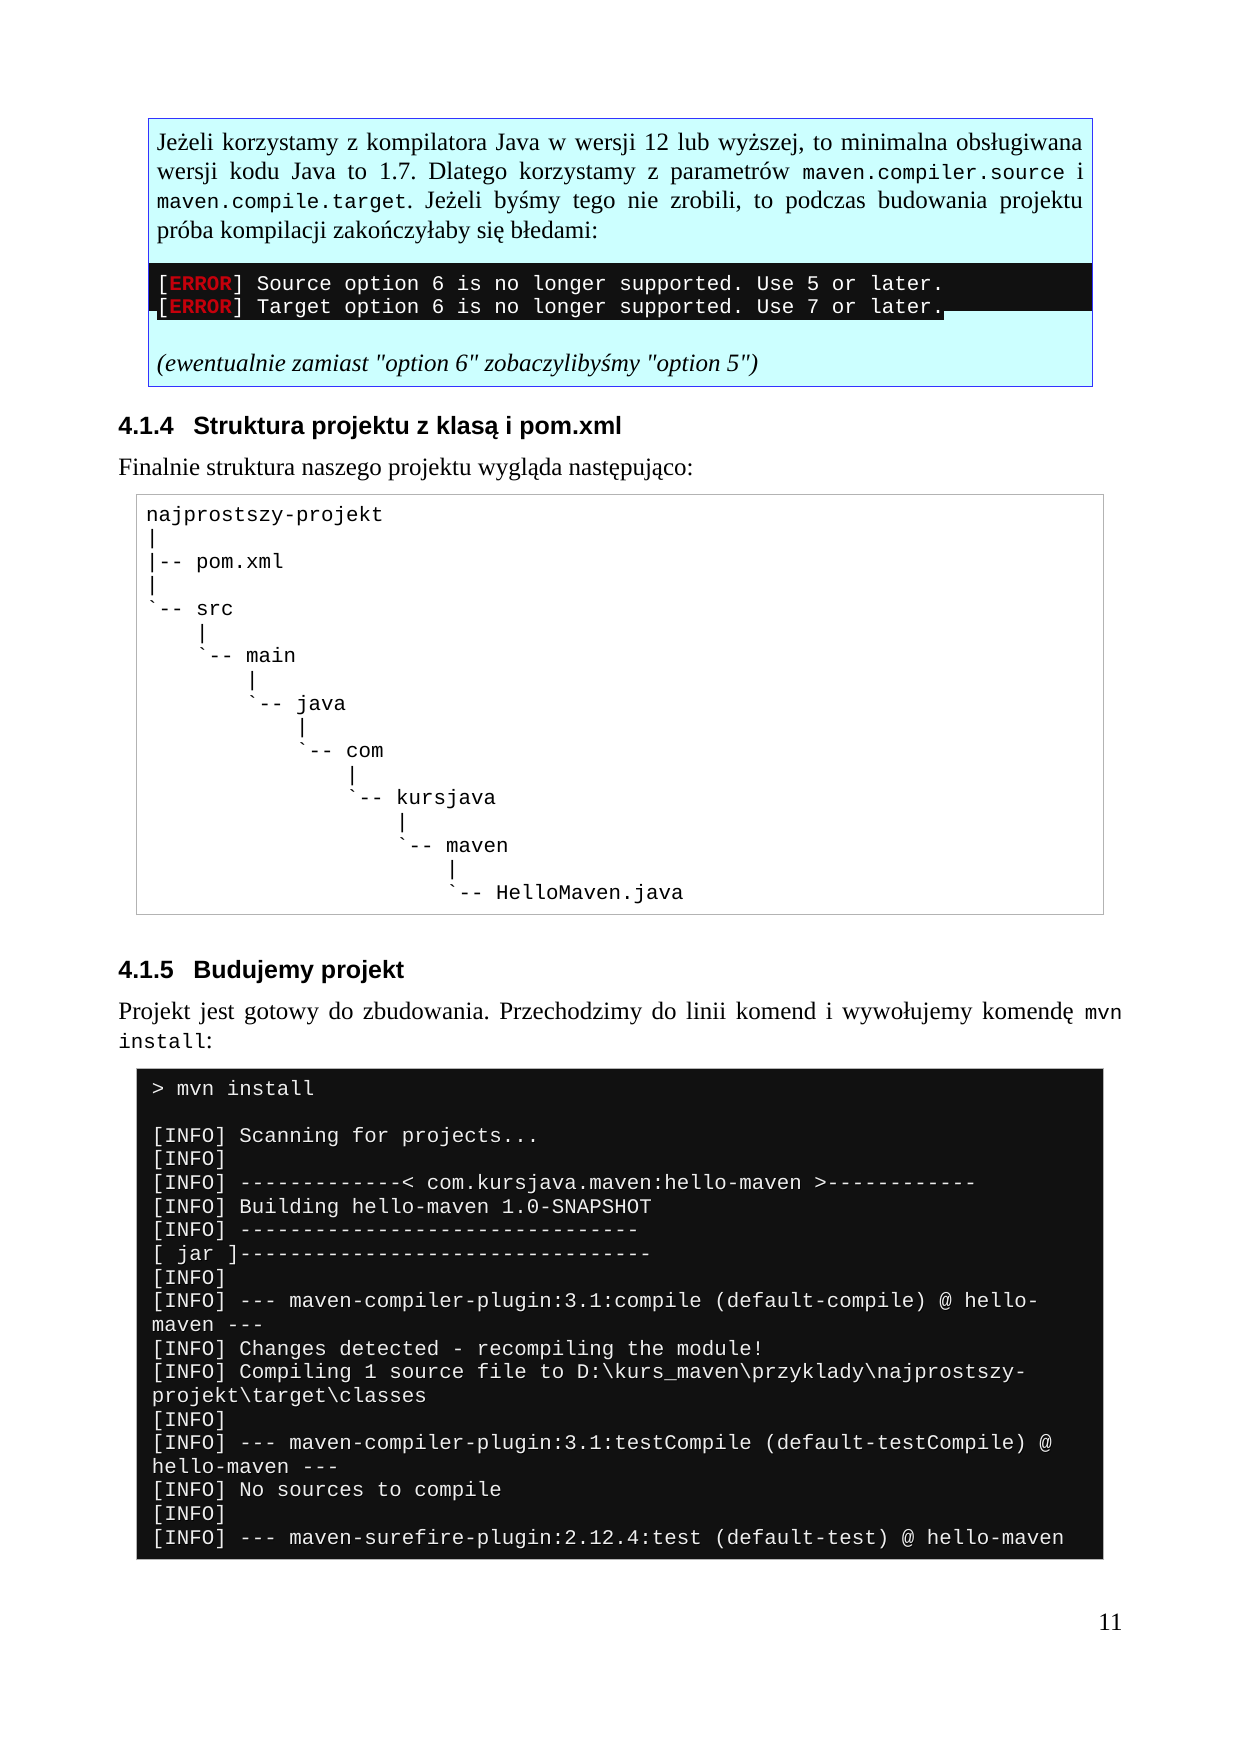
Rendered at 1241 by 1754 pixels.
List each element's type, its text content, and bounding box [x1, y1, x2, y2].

subtitle Struktura projektu z klasą i pom.xml [118, 411, 1122, 440]
text [INFO] [137, 1399, 1103, 1422]
text [INFO] Building hello-maven 1.0-SNAPSHOT [137, 1186, 1103, 1209]
text [ERROR] Target option 6 is no longer supported. Use 7 or later. [149, 287, 1092, 311]
text najprostszy-projekt [137, 495, 1103, 517]
text [INFO] -------------< com.kursjava.maven:hello-maven >------------ [137, 1162, 1103, 1186]
text [INFO] No sources to compile [137, 1469, 1103, 1493]
text | [137, 517, 1103, 541]
text [INFO] --- maven-compiler-plugin:3.1:compile (default-compile) @ hello-maven --- [137, 1280, 1103, 1328]
text > mvn install [137, 1069, 1103, 1091]
text [INFO] --- maven-compiler-plugin:3.1:testCompile (default-testCompile) @ hello-maven --- [137, 1422, 1103, 1469]
text Finalnie struktura naszego projektu wygląda następująco: [118, 452, 1122, 481]
subtitle Budujemy projekt [118, 955, 1122, 983]
text | [137, 659, 1103, 683]
text |-- pom.xml [137, 541, 1103, 564]
text | [137, 706, 1103, 730]
text | [137, 754, 1103, 777]
text `-- com [137, 730, 1103, 754]
text `-- HelloMaven.java [137, 872, 1103, 914]
text [INFO] Scanning for projects... [137, 1115, 1103, 1138]
text [INFO] Compiling 1 source file to D:\kurs_maven\przyklady\najprostszy-projekt\target\classes [137, 1351, 1103, 1399]
text | [137, 564, 1103, 588]
text `-- main [137, 636, 1103, 659]
text (ewentualnie zamiast "option 6" zobaczylibyśmy "option 5") [149, 339, 1092, 386]
text [INFO] [137, 1257, 1103, 1280]
text [INFO] --- maven-surefire-plugin:2.12.4:test (default-test) @ hello-maven [137, 1517, 1103, 1559]
text Jeżeli korzystamy z kompilatora Java w wersji 12 lub wyższej, to minimalna obsługiwana wersji kodu Java to 1.7. Dlatego korzystamy z parametrów maven.compiler.source i maven.compile.target. Jeżeli byśmy tego nie zrobili, to podczas budowania projektu próba kompilacji zakończyłaby się błedami: [149, 119, 1092, 235]
text | [137, 801, 1103, 825]
text [INFO] [137, 1493, 1103, 1517]
text Projekt jest gotowy do zbudowania. Przechodzimy do linii komend i wywołujemy komendę mvn install: [118, 996, 1122, 1055]
text `-- src [137, 588, 1103, 612]
text [INFO] --------------------------------[ jar ]--------------------------------- [137, 1209, 1103, 1257]
text [INFO] [137, 1138, 1103, 1162]
text | [137, 612, 1103, 636]
text `-- maven [137, 825, 1103, 848]
text `-- java [137, 683, 1103, 706]
text [INFO] Changes detected - recompiling the module! [137, 1328, 1103, 1351]
text `-- kursjava [137, 777, 1103, 801]
text | [137, 848, 1103, 872]
text [ERROR] Source option 6 is no longer supported. Use 5 or later. [149, 263, 1092, 287]
